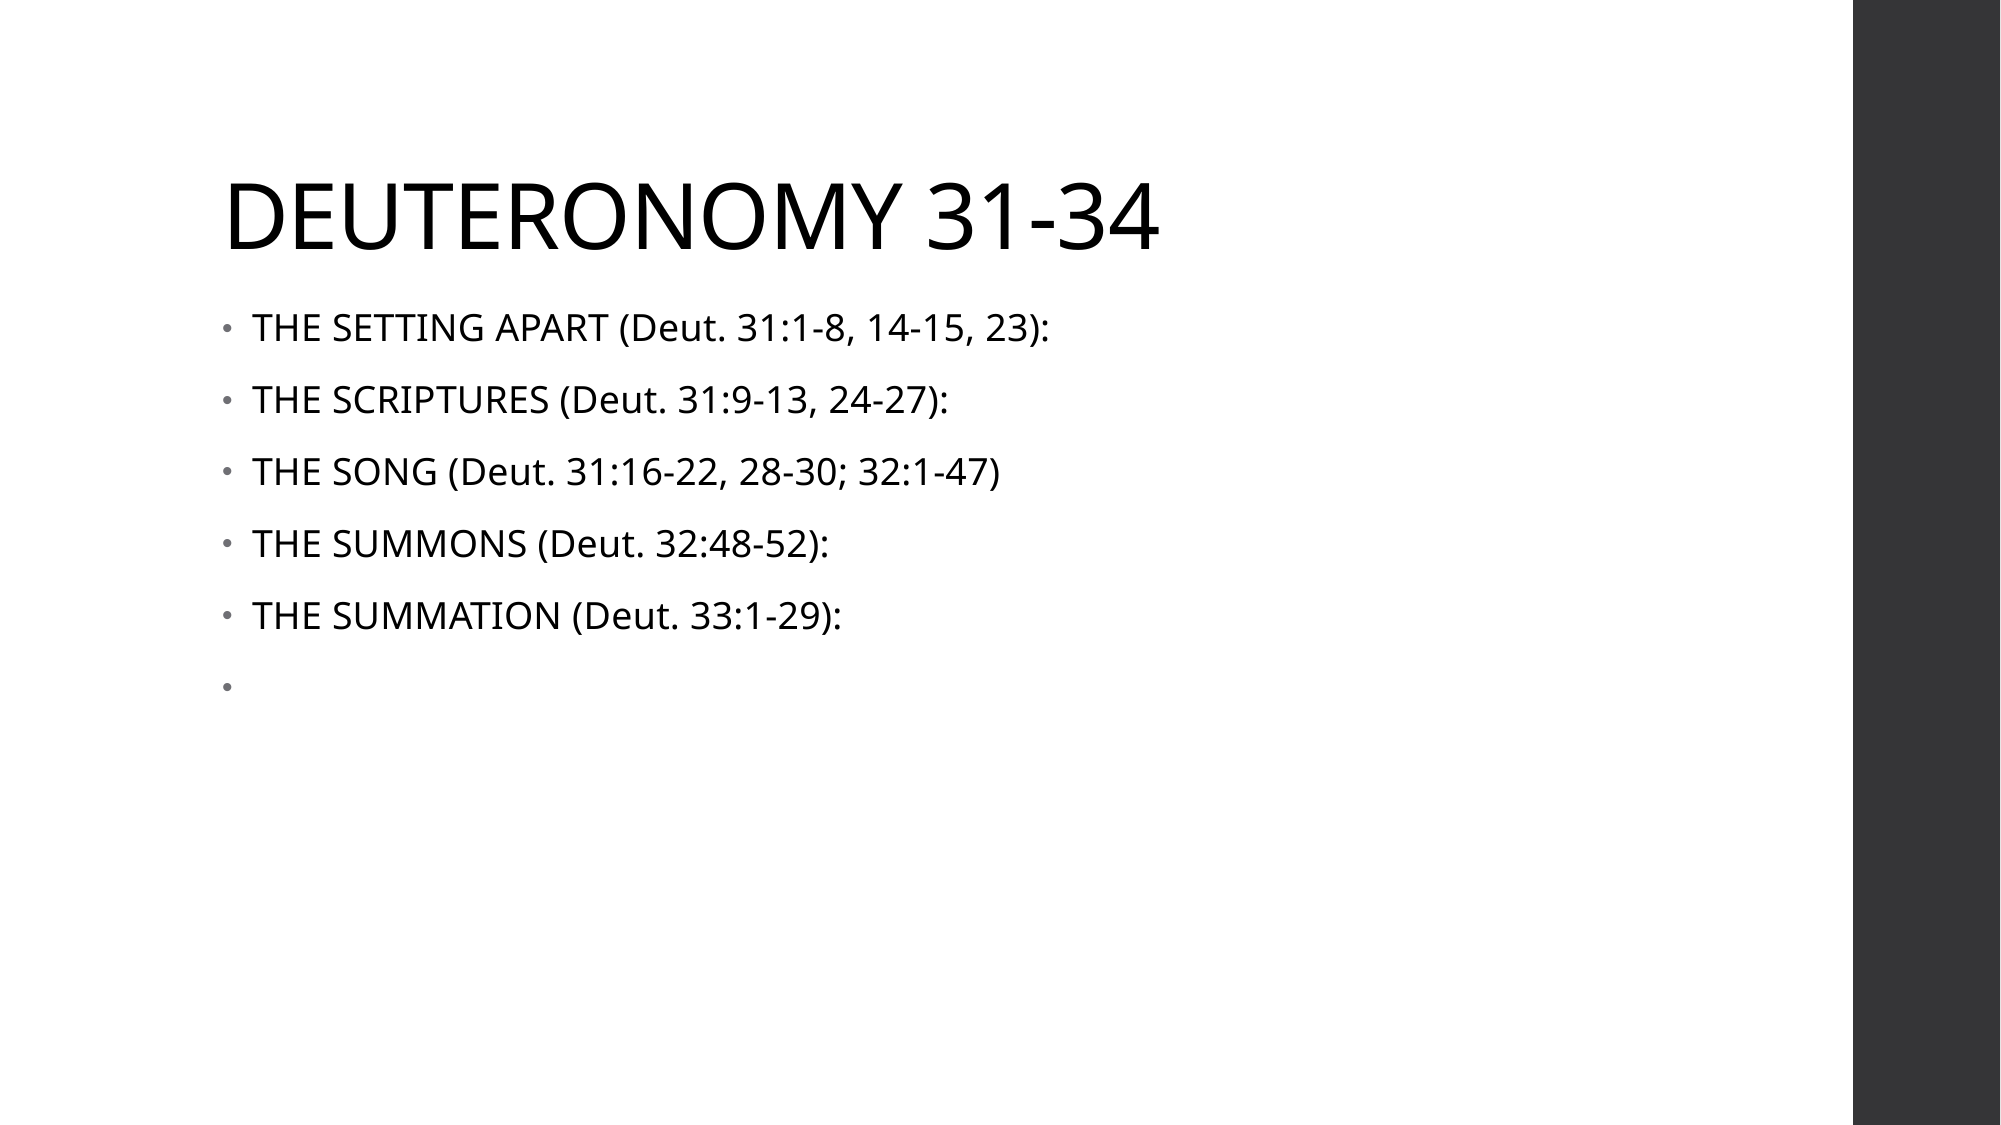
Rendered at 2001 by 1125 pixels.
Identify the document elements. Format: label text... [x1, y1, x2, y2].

title DEUTERONOMY 31-34 [206, 60, 1797, 278]
list THE SETTING APART (Deut. 31:1-8, 14-15, 23): THE SCRIPTURES (Deut. 31:9-13, 24-27): THE SONG (Deut. 31:16-22, 28-30; 32:1-47) THE SUMMONS (Deut. 32:48-52): THE SUMMATION (Deut. 33:1-29): [206, 299, 1617, 1014]
